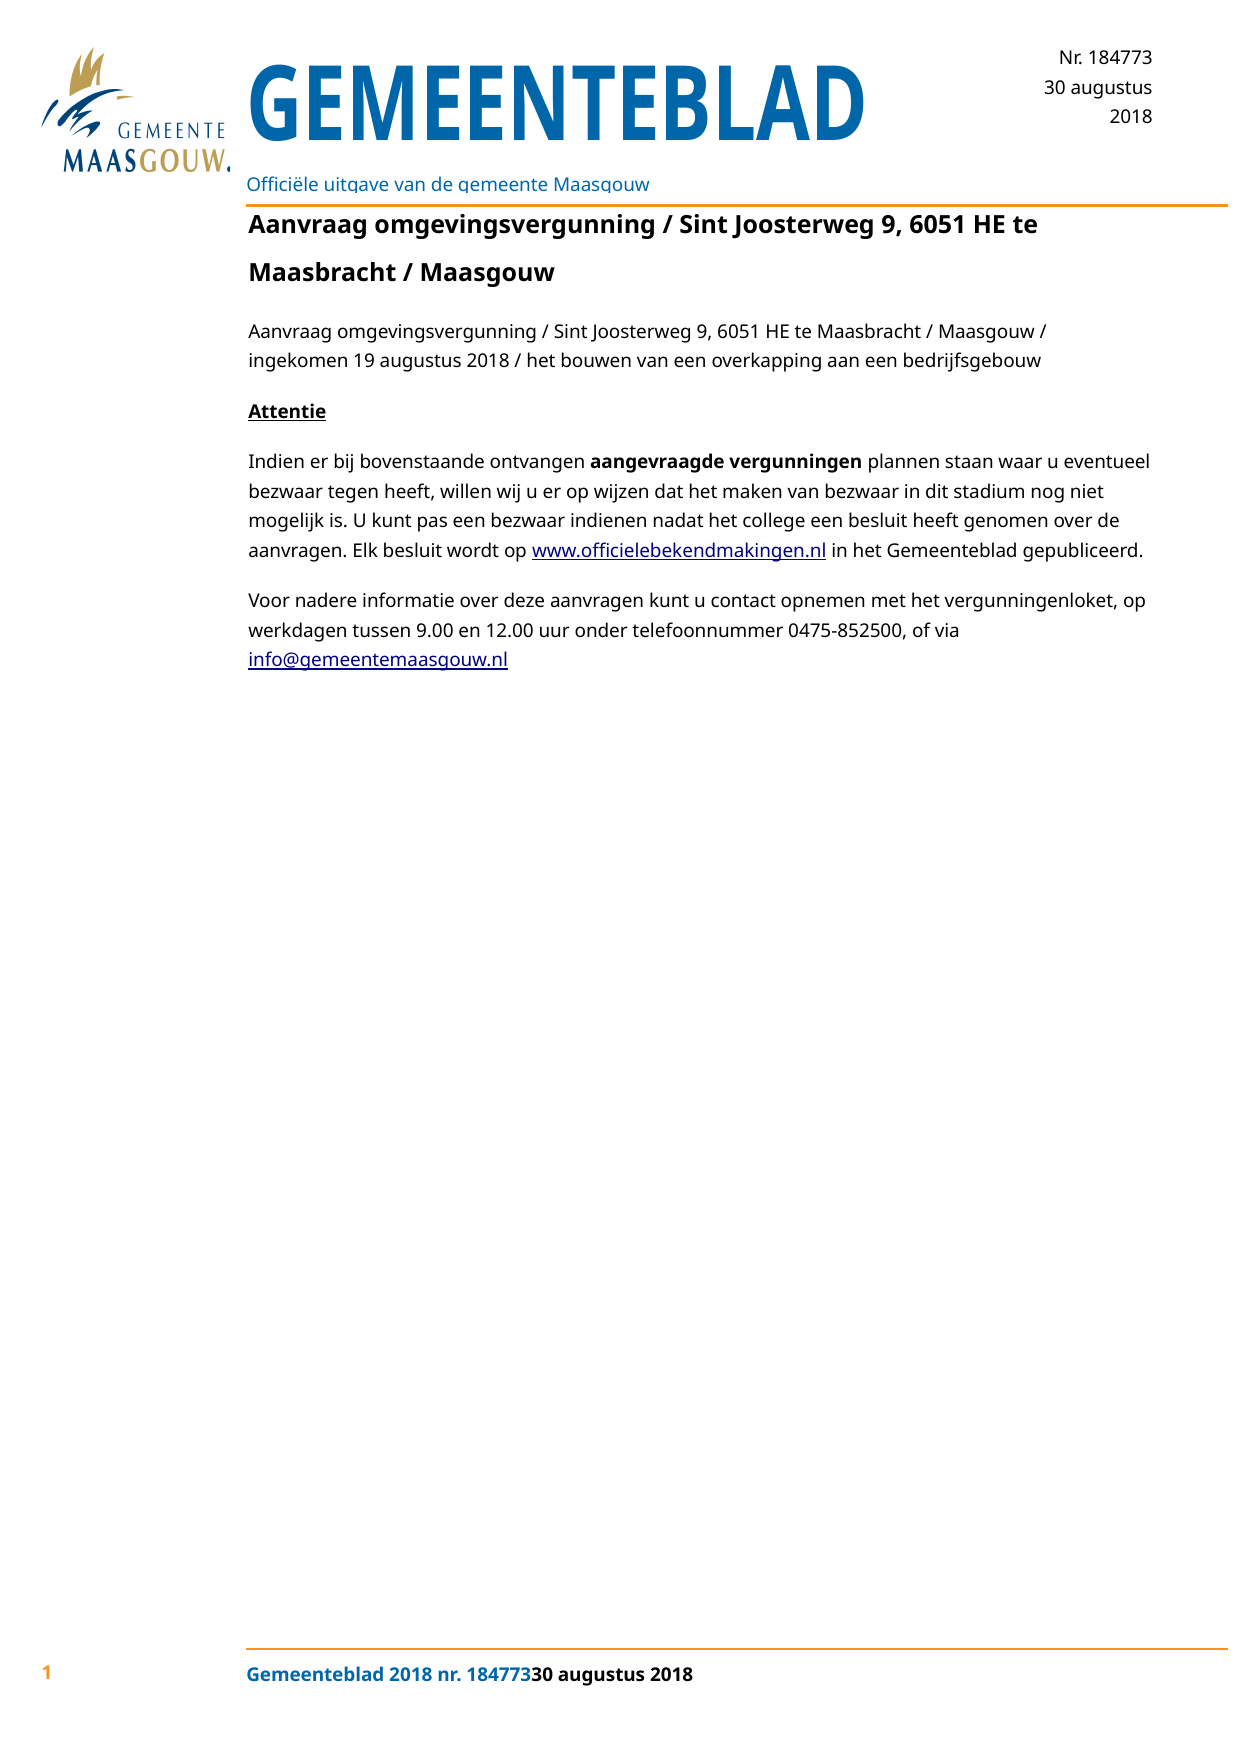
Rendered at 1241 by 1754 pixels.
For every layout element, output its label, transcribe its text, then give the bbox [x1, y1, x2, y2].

picture [41, 47, 231, 172]
text Attentie [248, 398, 1152, 424]
text Aanvraag omgevingsvergunning / Sint Joosterweg 9, 6051 HE te Maasbracht / Maasgouw / ingekomen 19 augustus 2018 / het bouwen van een overkapping aan een bedrijfsgebouw [248, 318, 1152, 373]
text Aanvraag omgevingsvergunning / Sint Joosterweg 9, 6051 HE te Maasbracht / Maasgouw [248, 207, 1152, 288]
text Voor nadere informatie over deze aanvragen kunt u contact opnemen met het vergunningenloket, op werkdagen tussen 9.00 en 12.00 uur onder telefoonnummer 0475-852500, of via info@gemeentemaasgouw.nl [248, 587, 1152, 672]
text Indien er bij bovenstaande ontvangen aangevraagde vergunningen plannen staan waar u eventueel bezwaar tegen heeft, willen wij u er op wijzen dat het maken van bezwaar in dit stadium nog niet mogelijk is. U kunt pas een bezwaar indienen nadat het college een besluit heeft genomen over de aanvragen. Elk besluit wordt op www.officielebekendmakingen.nl in het Gemeenteblad gepubliceerd. [248, 448, 1152, 563]
